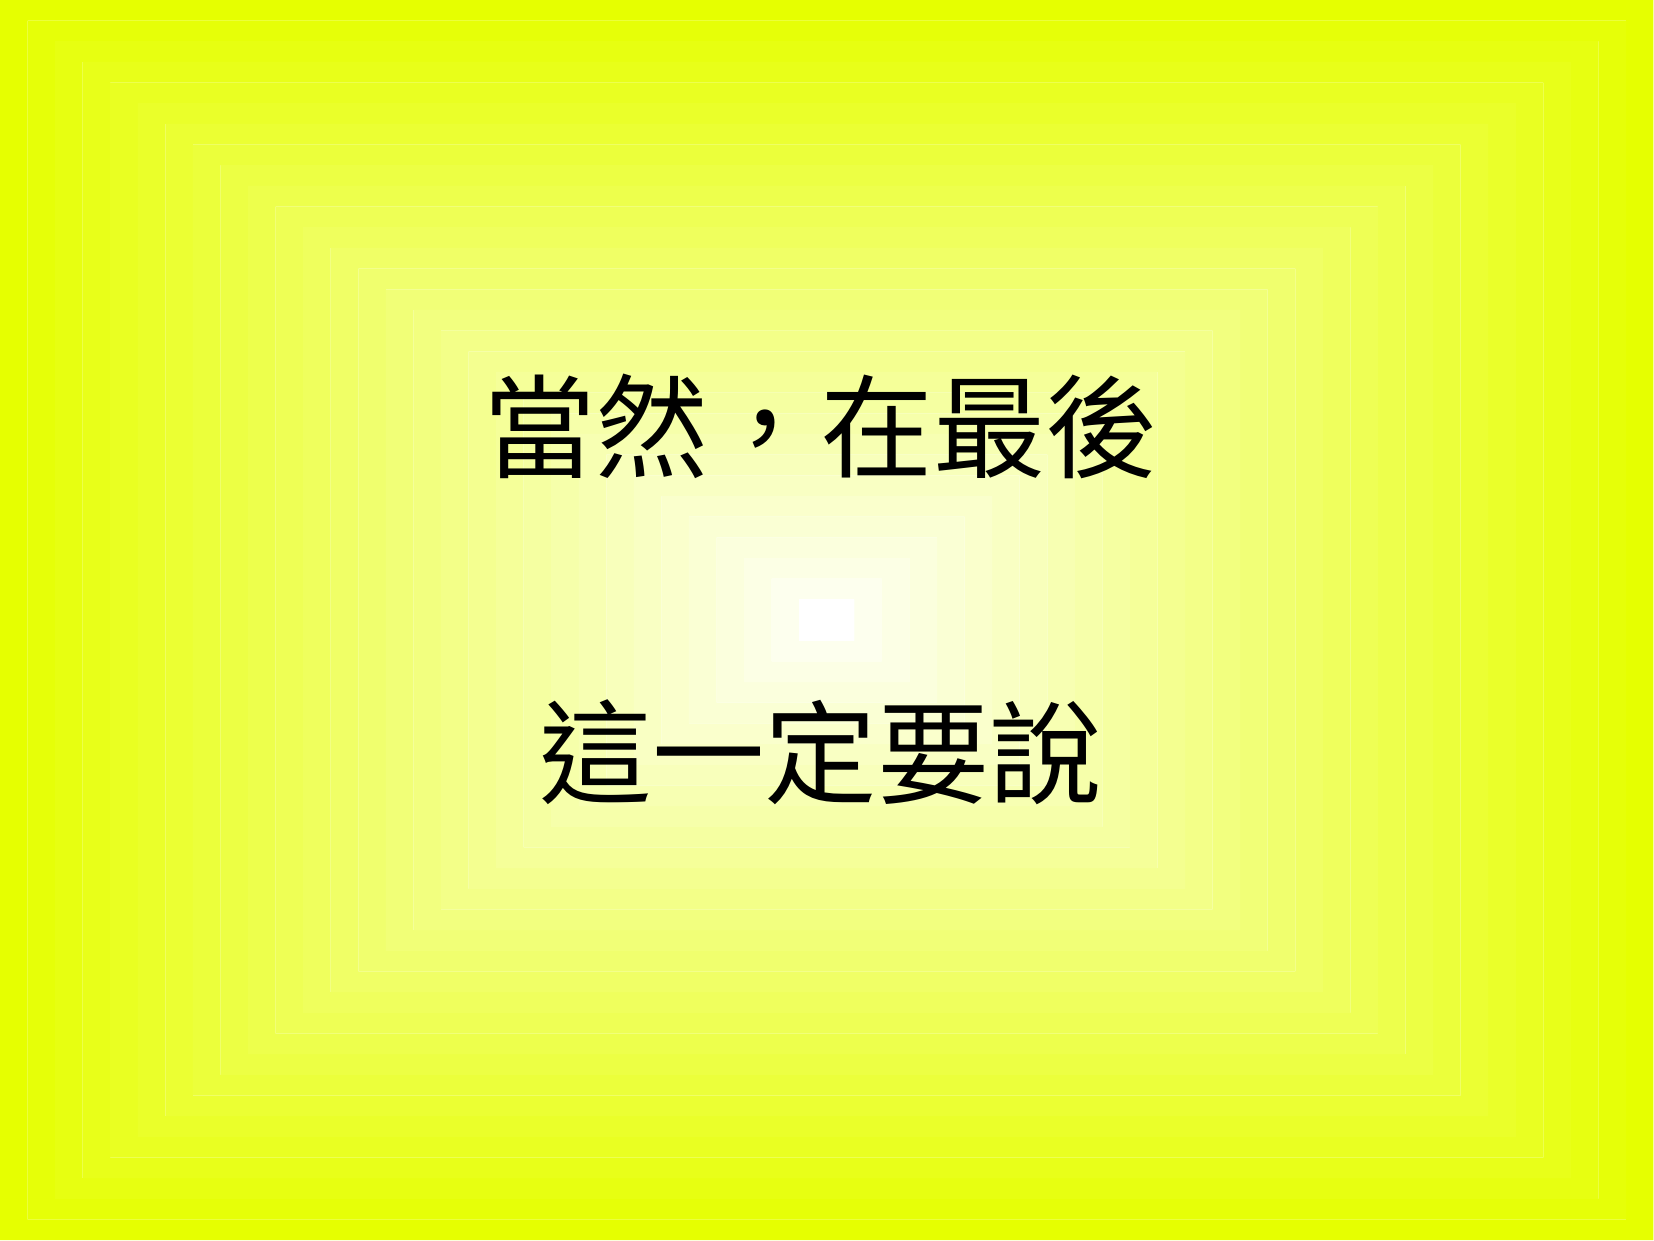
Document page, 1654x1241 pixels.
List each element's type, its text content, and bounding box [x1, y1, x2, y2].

title 當然，在最後 這一定要說 [76, 295, 1565, 709]
